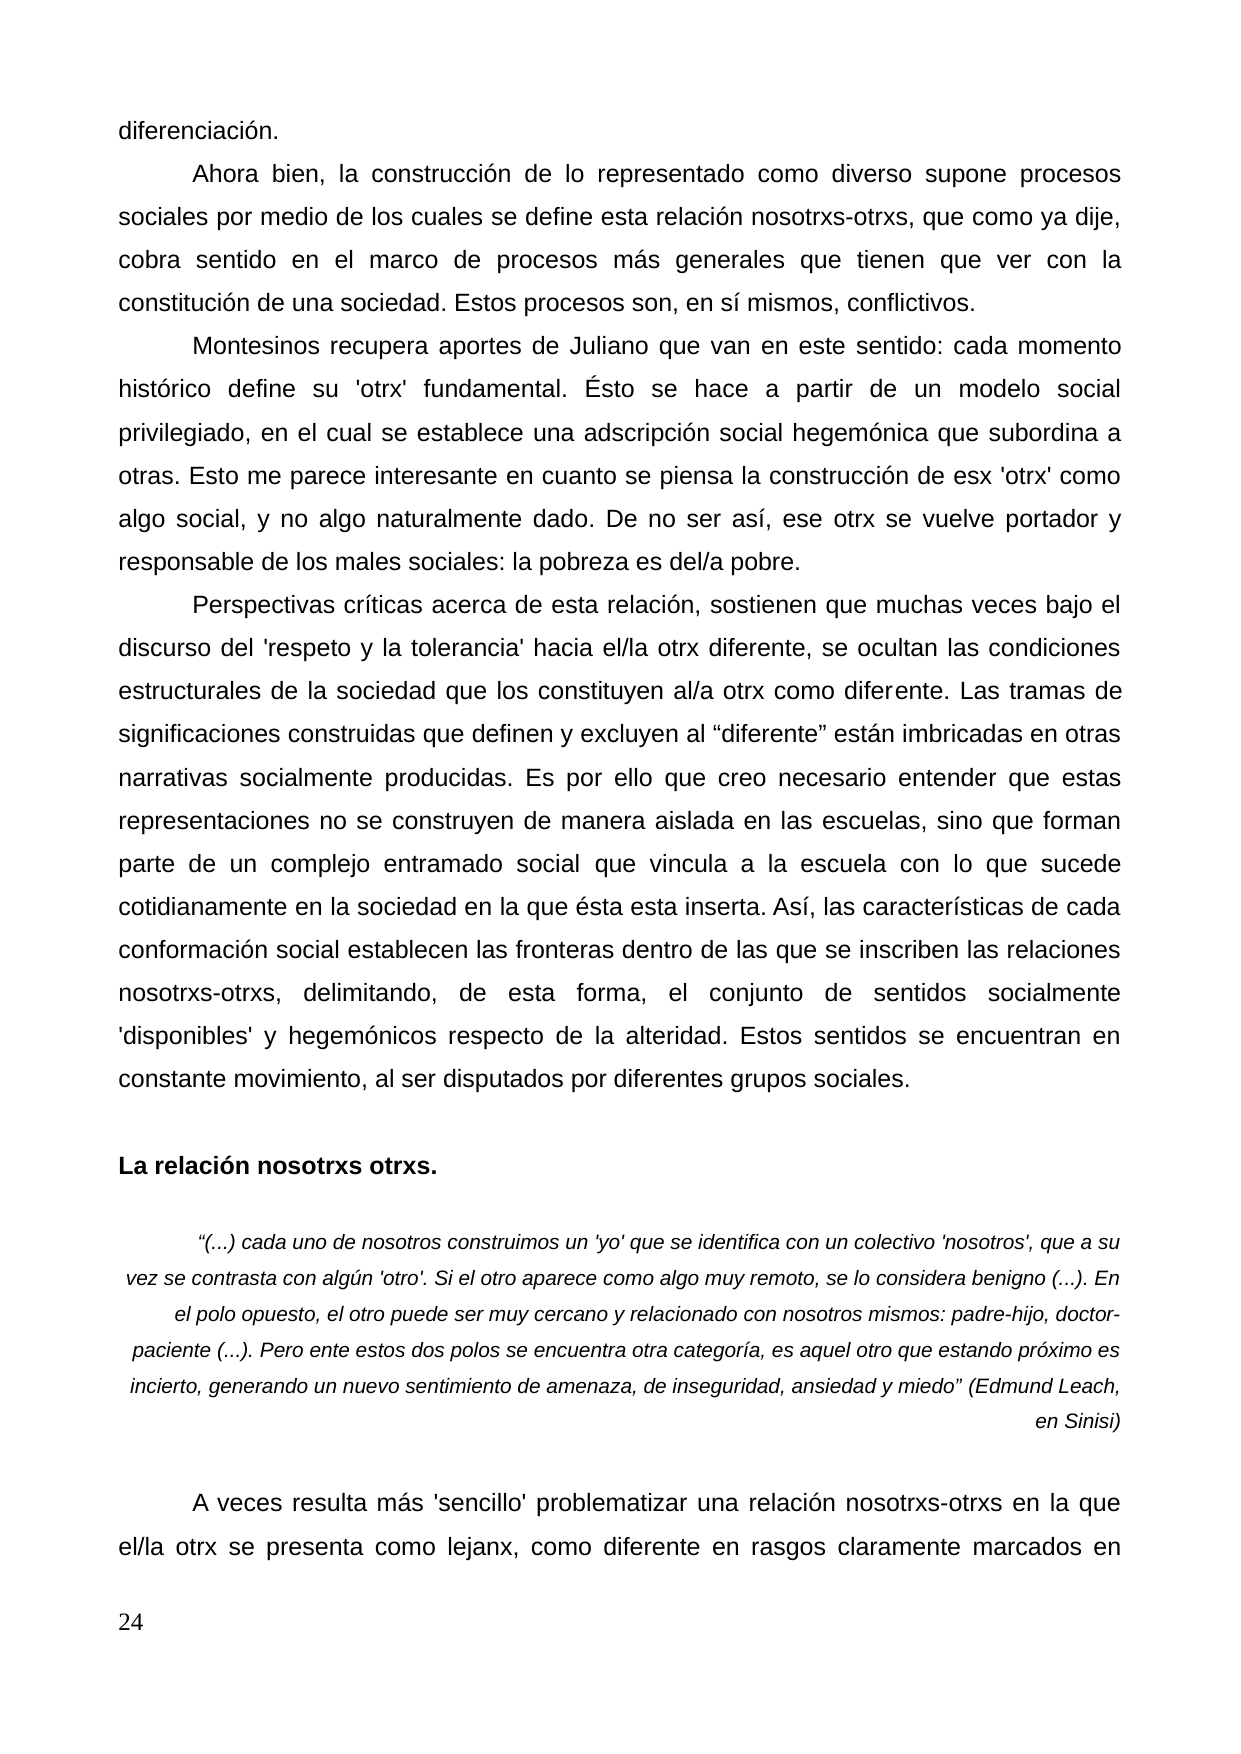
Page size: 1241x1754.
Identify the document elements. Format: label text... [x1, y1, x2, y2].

text “(...) cada uno de nosotros construimos un 'yo' que se identifica con un colectivo 'nosotros', que a su vez se contrasta con algún 'otro'. Si el otro aparece como algo muy remoto, se lo considera benigno (...). En el polo opuesto, el otro puede ser muy cercano y relacionado con nosotros mismos: padre-hijo, doctor-paciente (...). Pero ente estos dos polos se encuentra otra categoría, es aquel otro que estando próximo es incierto, generando un nuevo sentimiento de amenaza, de inseguridad, ansiedad y miedo” (Edmund Leach, en Sinisi) [118, 1230, 1123, 1433]
text diferenciación. [118, 116, 1123, 144]
text A veces resulta más 'sencillo' problematizar una relación nosotrxs-otrxs en la que el/la otrx se presenta como lejanx, como diferente en rasgos claramente marcados en [118, 1488, 1123, 1560]
text Ahora bien, la construcción de lo representado como diverso supone procesos sociales por medio de los cuales se define esta relación nosotrxs-otrxs, que como ya dije, cobra sentido en el marco de procesos más generales que tienen que ver con la constitución de una sociedad. Estos procesos son, en sí mismos, conflictivos. [118, 159, 1123, 317]
text Montesinos recupera aportes de Juliano que van en este sentido: cada momento histórico define su 'otrx' fundamental. Ésto se hace a partir de un modelo social privilegiado, en el cual se establece una adscripción social hegemónica que subordina a otras. Esto me parece interesante en cuanto se piensa la construcción de esx 'otrx' como algo social, y no algo naturalmente dado. De no ser así, ese otrx se vuelve portador y responsable de los males sociales: la pobreza es del/a pobre. [118, 331, 1123, 576]
text Perspectivas críticas acerca de esta relación, sostienen que muchas veces bajo el discurso del 'respeto y la tolerancia' hacia el/la otrx diferente, se ocultan las condiciones estructurales de la sociedad que los constituyen al/a otrx como diferente. Las tramas de significaciones construidas que definen y excluyen al “diferente” están imbricadas en otras narrativas socialmente producidas. Es por ello que creo necesario entender que estas representaciones no se construyen de manera aislada en las escuelas, sino que forman parte de un complejo entramado social que vincula a la escuela con lo que sucede cotidianamente en la sociedad en la que ésta esta inserta. Así, las características de cada conformación social establecen las fronteras dentro de las que se inscriben las relaciones nosotrxs-otrxs, delimitando, de esta forma, el conjunto de sentidos socialmente 'disponibles' y hegemónicos respecto de la alteridad. Estos sentidos se encuentran en constante movimiento, al ser disputados por diferentes grupos sociales. [118, 590, 1123, 1093]
text La relación nosotrxs otrxs. [118, 1151, 1123, 1179]
